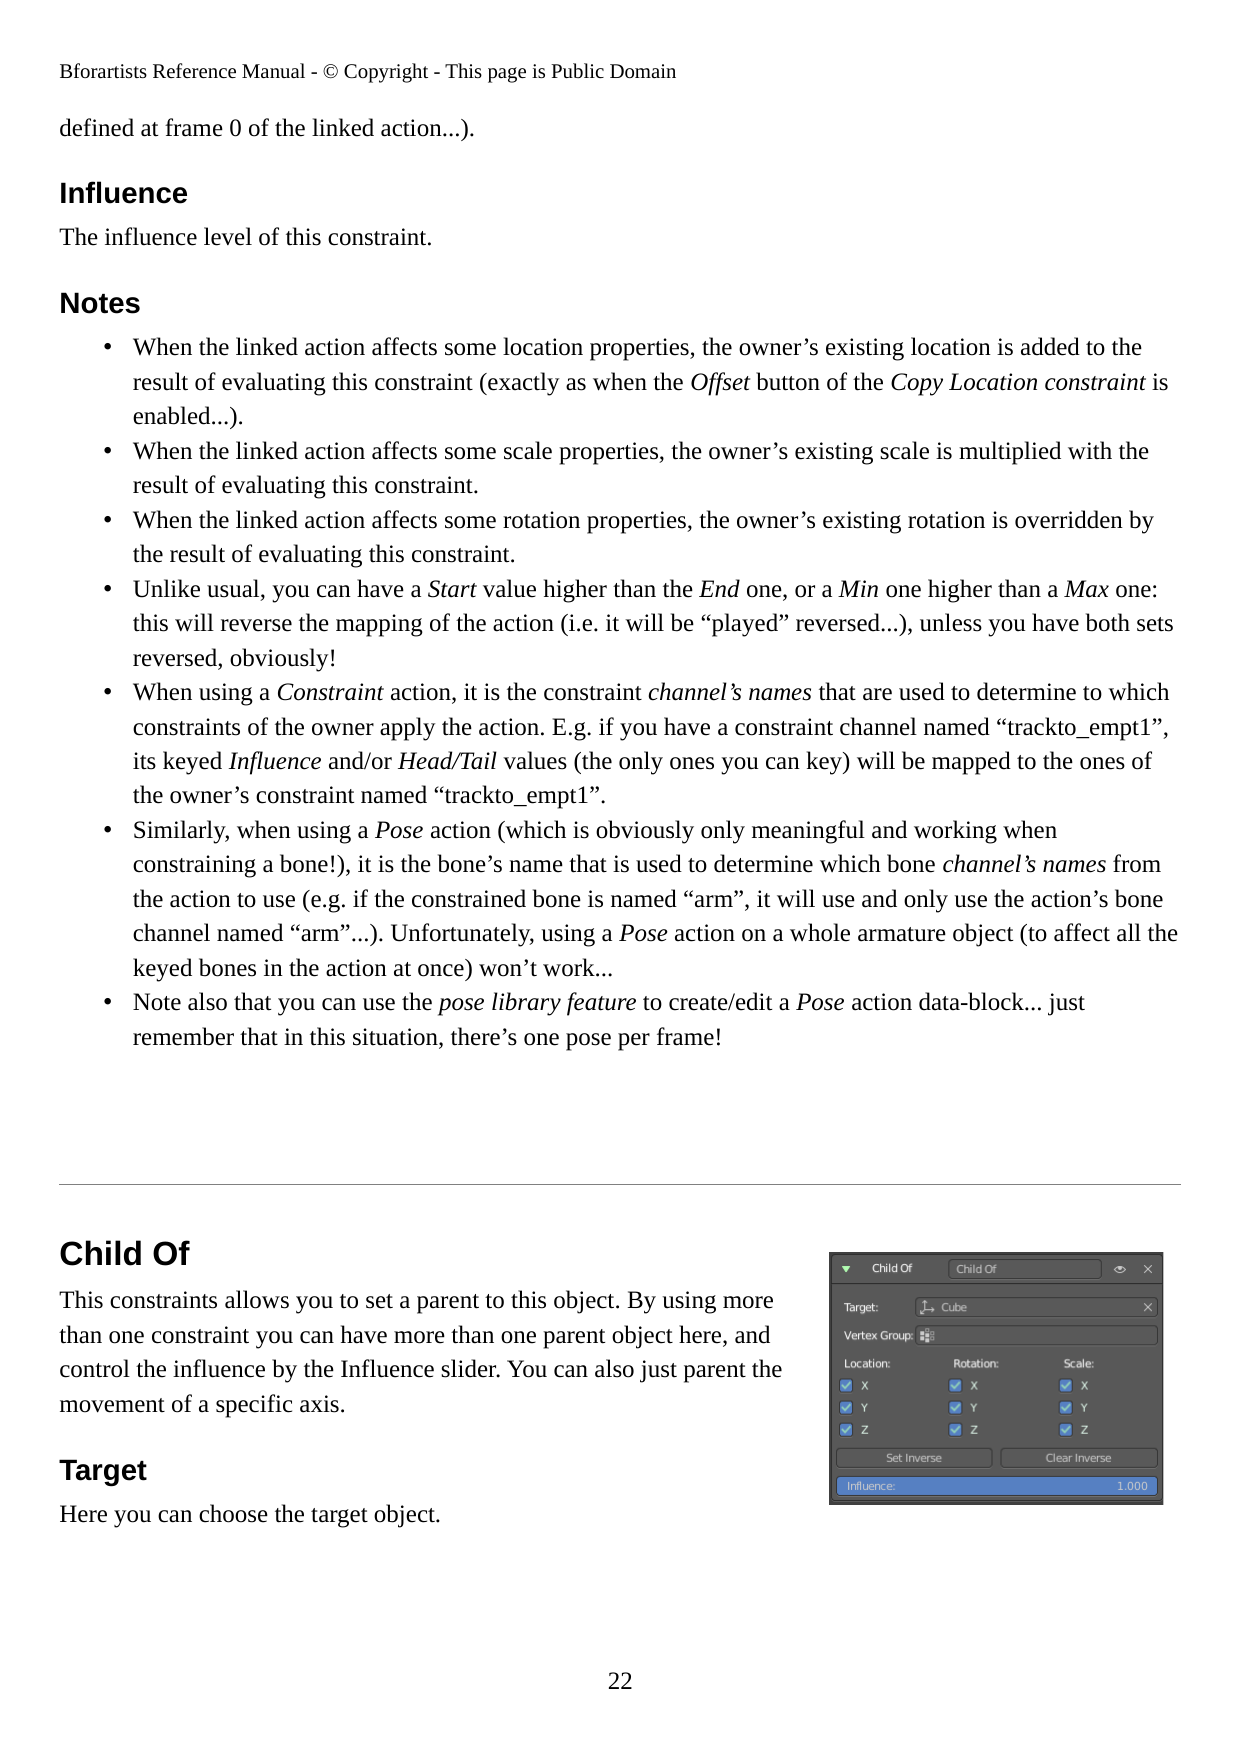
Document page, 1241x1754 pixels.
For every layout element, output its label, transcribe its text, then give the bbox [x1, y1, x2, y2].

list When the linked action affects some rotation properties, the owner’s existing rotation is overridden by the result of evaluating this constraint. [103, 505, 1181, 568]
list Note also that you can use the pose library feature to create/edit a Pose action data-block... just remember that in this situation, there’s one pose per frame! [103, 987, 1181, 1051]
subtitle Influence [59, 176, 1181, 210]
subtitle Child Of [59, 1234, 1181, 1273]
text defined at frame 0 of the linked action...). [59, 113, 1181, 141]
text This constraints allows you to set a parent to this object. By using more than one constraint you can have more than one parent object here, and control the influence by the Influence slider. You can also just parent the movement of a specific axis. [59, 1285, 829, 1417]
subtitle Notes [59, 286, 1181, 320]
list Unlike usual, you can have a Start value higher than the End one, or a Min one higher than a Max one: this will reverse the mapping of the action (i.e. it will be “played” reversed...), unless you have both sets reversed, obviously! [103, 574, 1181, 671]
text Here you can choose the target object. [59, 1499, 1181, 1527]
picture [829, 1252, 1164, 1505]
text The influence level of this constraint. [59, 222, 1181, 251]
list Similarly, when using a Pose action (which is obviously only meaningful and working when constraining a bone!), it is the bone’s name that is used to determine which bone channel’s names from the action to use (e.g. if the constrained bone is named “arm”, it will use and only use the action’s bone channel named “arm”...). Unfortunately, using a Pose action on a whole armature object (to affect all the keyed bones in the action at once) won’t work... [103, 815, 1181, 982]
list When the linked action affects some location properties, the owner’s existing location is added to the result of evaluating this constraint (exactly as when the Offset button of the Copy Location constraint is enabled...). [103, 332, 1181, 430]
list When the linked action affects some scale properties, the owner’s existing scale is multiplied with the result of evaluating this constraint. [103, 436, 1181, 499]
subtitle [1164, 1452, 1181, 1486]
list When using a Constraint action, it is the constraint channel’s names that are used to determine to which constraints of the owner apply the action. E.g. if you have a constraint channel named “trackto_empt1”, its keyed Influence and/or Head/Tail values (the only ones you can key) will be mapped to the ones of the owner’s constraint named “trackto_empt1”. [103, 677, 1181, 809]
subtitle Target [59, 1452, 829, 1486]
